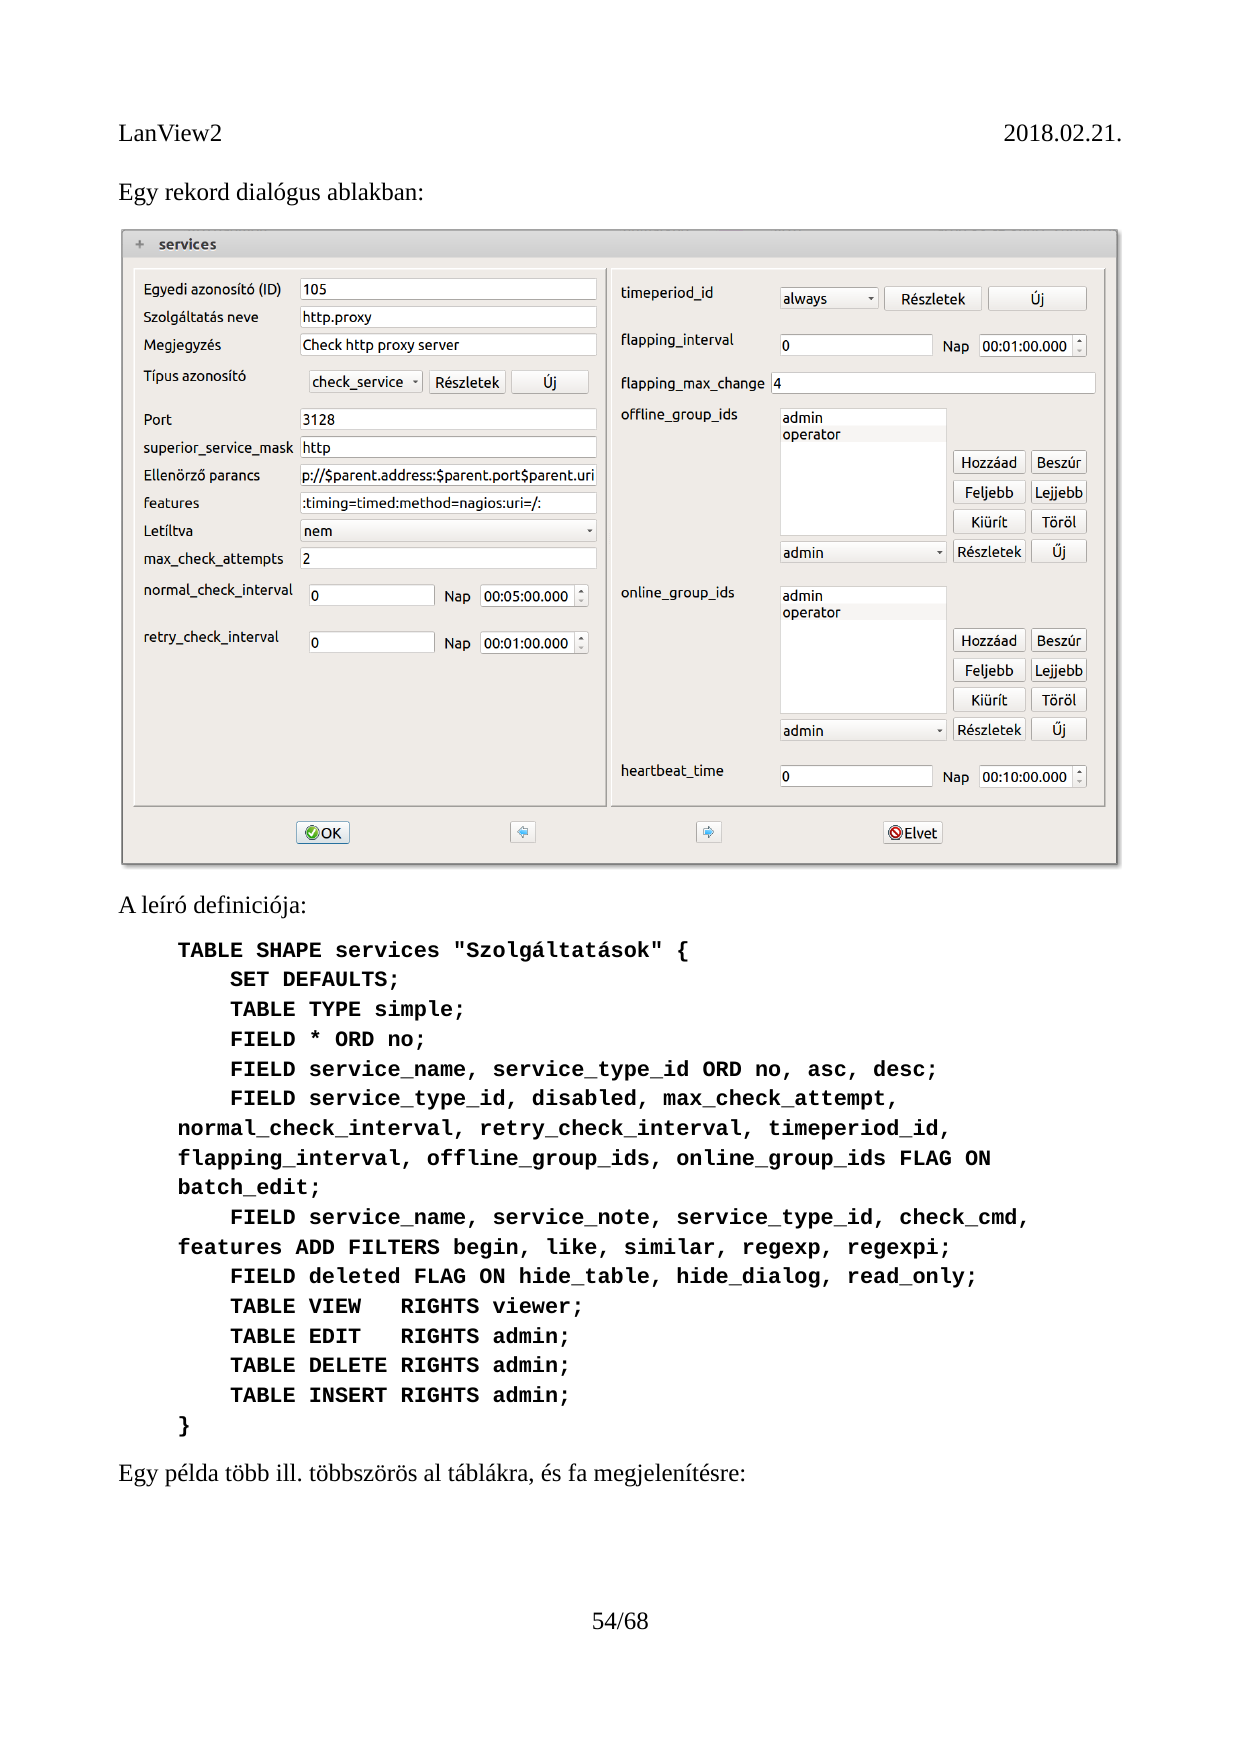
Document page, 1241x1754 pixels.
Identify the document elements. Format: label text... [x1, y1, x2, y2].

picture [118, 226, 1123, 870]
text Egy példa több ill. többszörös al táblákra, és fa megjelenítésre: [118, 1458, 1122, 1487]
text TABLE SHAPE services "Szolgáltatások" { SET DEFAULTS; TABLE TYPE simple; FIELD * ORD no; FIELD service_name, service_type_id ORD no, asc, desc; FIELD service_type_id, disabled, max_check_attempt, normal_check_interval, retry_check_interval, timeperiod_id, flapping_interval, offline_group_ids, online_group_ids FLAG ON batch_edit; FIELD service_name, service_note, service_type_id, check_cmd, features ADD FILTERS begin, like, similar, regexp, regexpi; FIELD deleted FLAG ON hide_table, hide_dialog, read_only; TABLE VIEW RIGHTS viewer; TABLE EDIT RIGHTS admin; TABLE DELETE RIGHTS admin; TABLE INSERT RIGHTS admin; } [177, 939, 1122, 1439]
text A leíró definiciója: [118, 890, 1122, 919]
text Egy rekord dialógus ablakban: [118, 177, 1122, 206]
